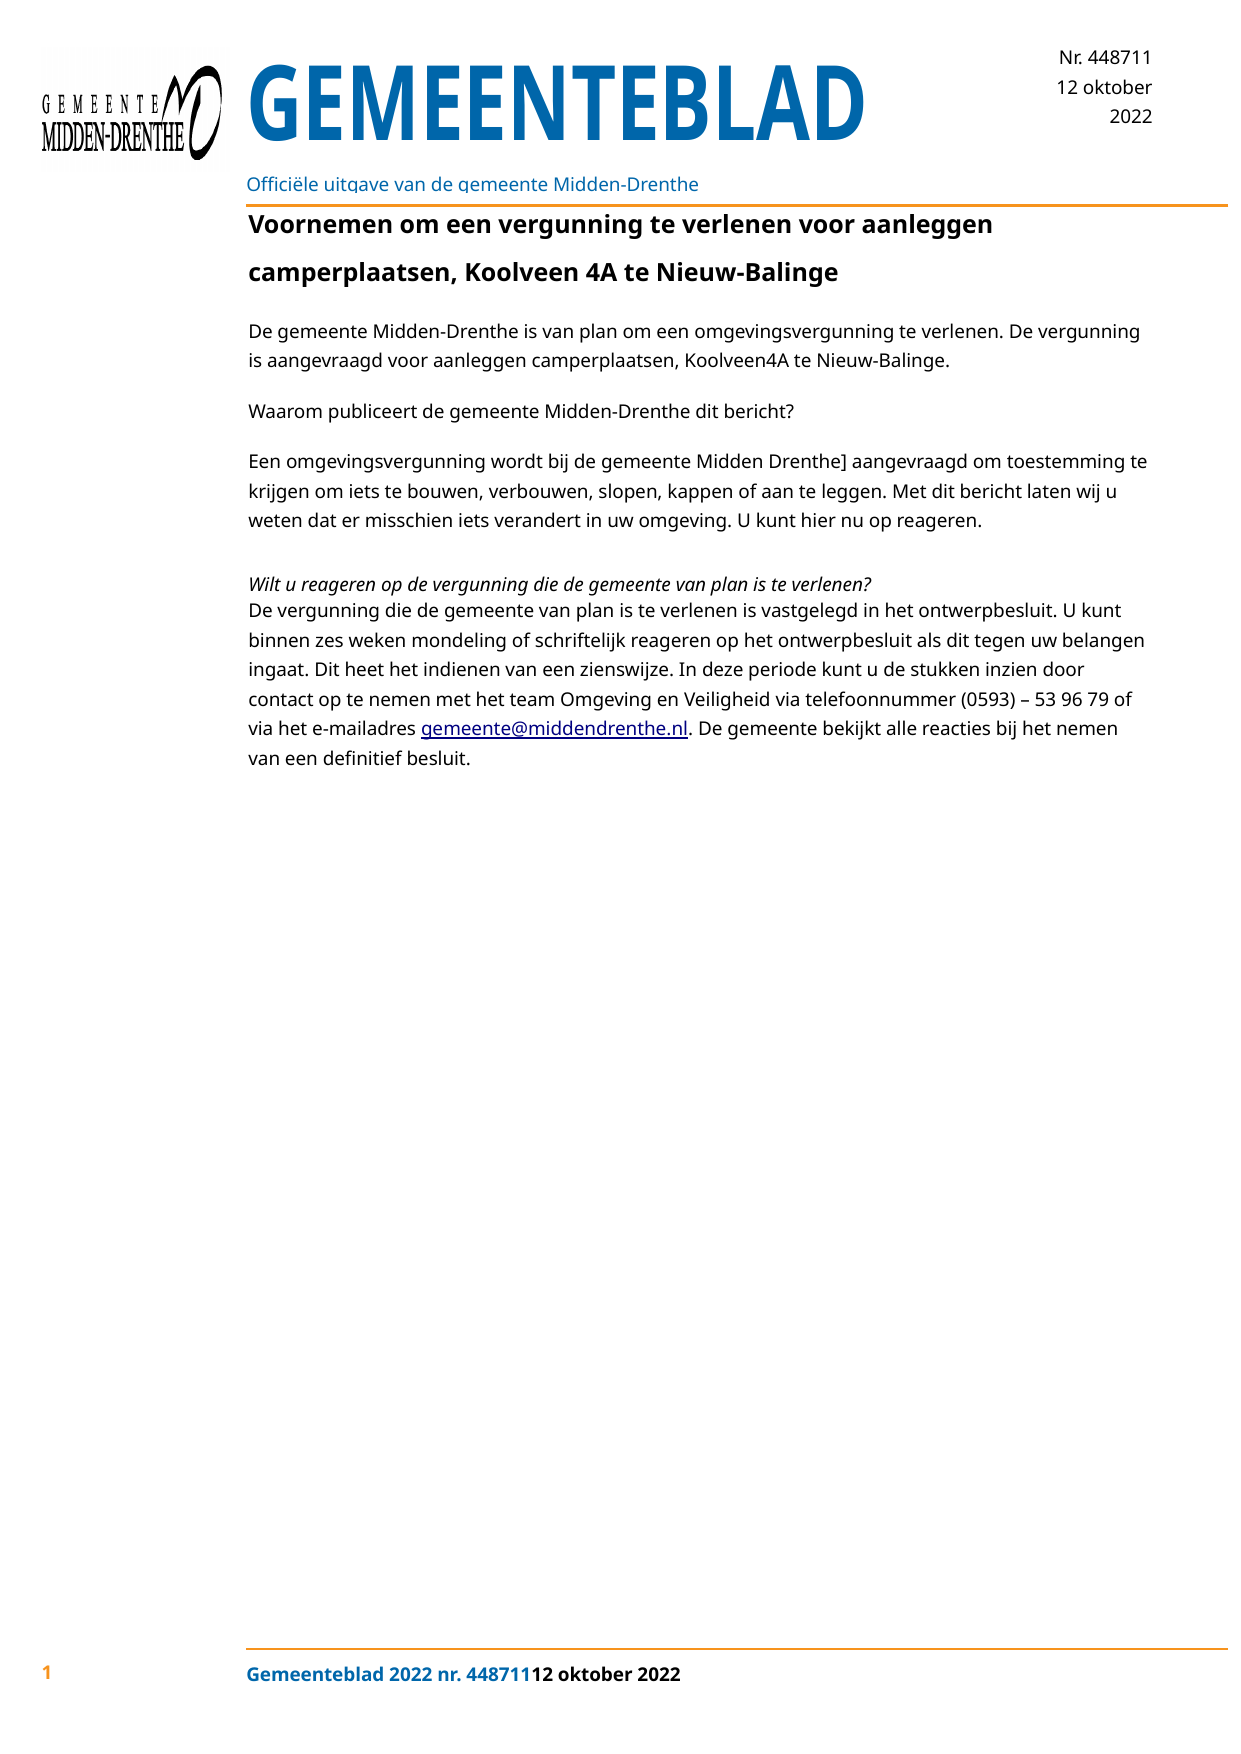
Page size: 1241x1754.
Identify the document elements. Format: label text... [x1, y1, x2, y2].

picture [41, 47, 231, 172]
text De gemeente Midden-Drenthe is van plan om een omgevingsvergunning te verlenen. De vergunning is aangevraagd voor aanleggen camperplaatsen, Koolveen4A te Nieuw-Balinge. [248, 318, 1152, 373]
text Een omgevingsvergunning wordt bij de gemeente Midden Drenthe] aangevraagd om toestemming te krijgen om iets te bouwen, verbouwen, slopen, kappen of aan te leggen. Met dit bericht laten wij u weten dat er misschien iets verandert in uw omgeving. U kunt hier nu op reageren. [248, 448, 1152, 533]
text Waarom publiceert de gemeente Midden-Drenthe dit bericht? [248, 398, 1152, 424]
text Voornemen om een vergunning te verlenen voor aanleggen camperplaatsen, Koolveen 4A te Nieuw-Balinge [248, 207, 1152, 288]
text Wilt u reageren op de vergunning die de gemeente van plan is te verlenen? [248, 571, 1152, 597]
text De vergunning die de gemeente van plan is te verlenen is vastgelegd in het ontwerpbesluit. U kunt binnen zes weken mondeling of schriftelijk reageren op het ontwerpbesluit als dit tegen uw belangen ingaat. Dit heet het indienen van een zienswijze. In deze periode kunt u de stukken inzien door contact op te nemen met het team Omgeving en Veiligheid via telefoonnummer (0593) – 53 96 79 of via het e-mailadres gemeente@middendrenthe.nl. De gemeente bekijkt alle reacties bij het nemen van een definitief besluit. [248, 597, 1152, 771]
